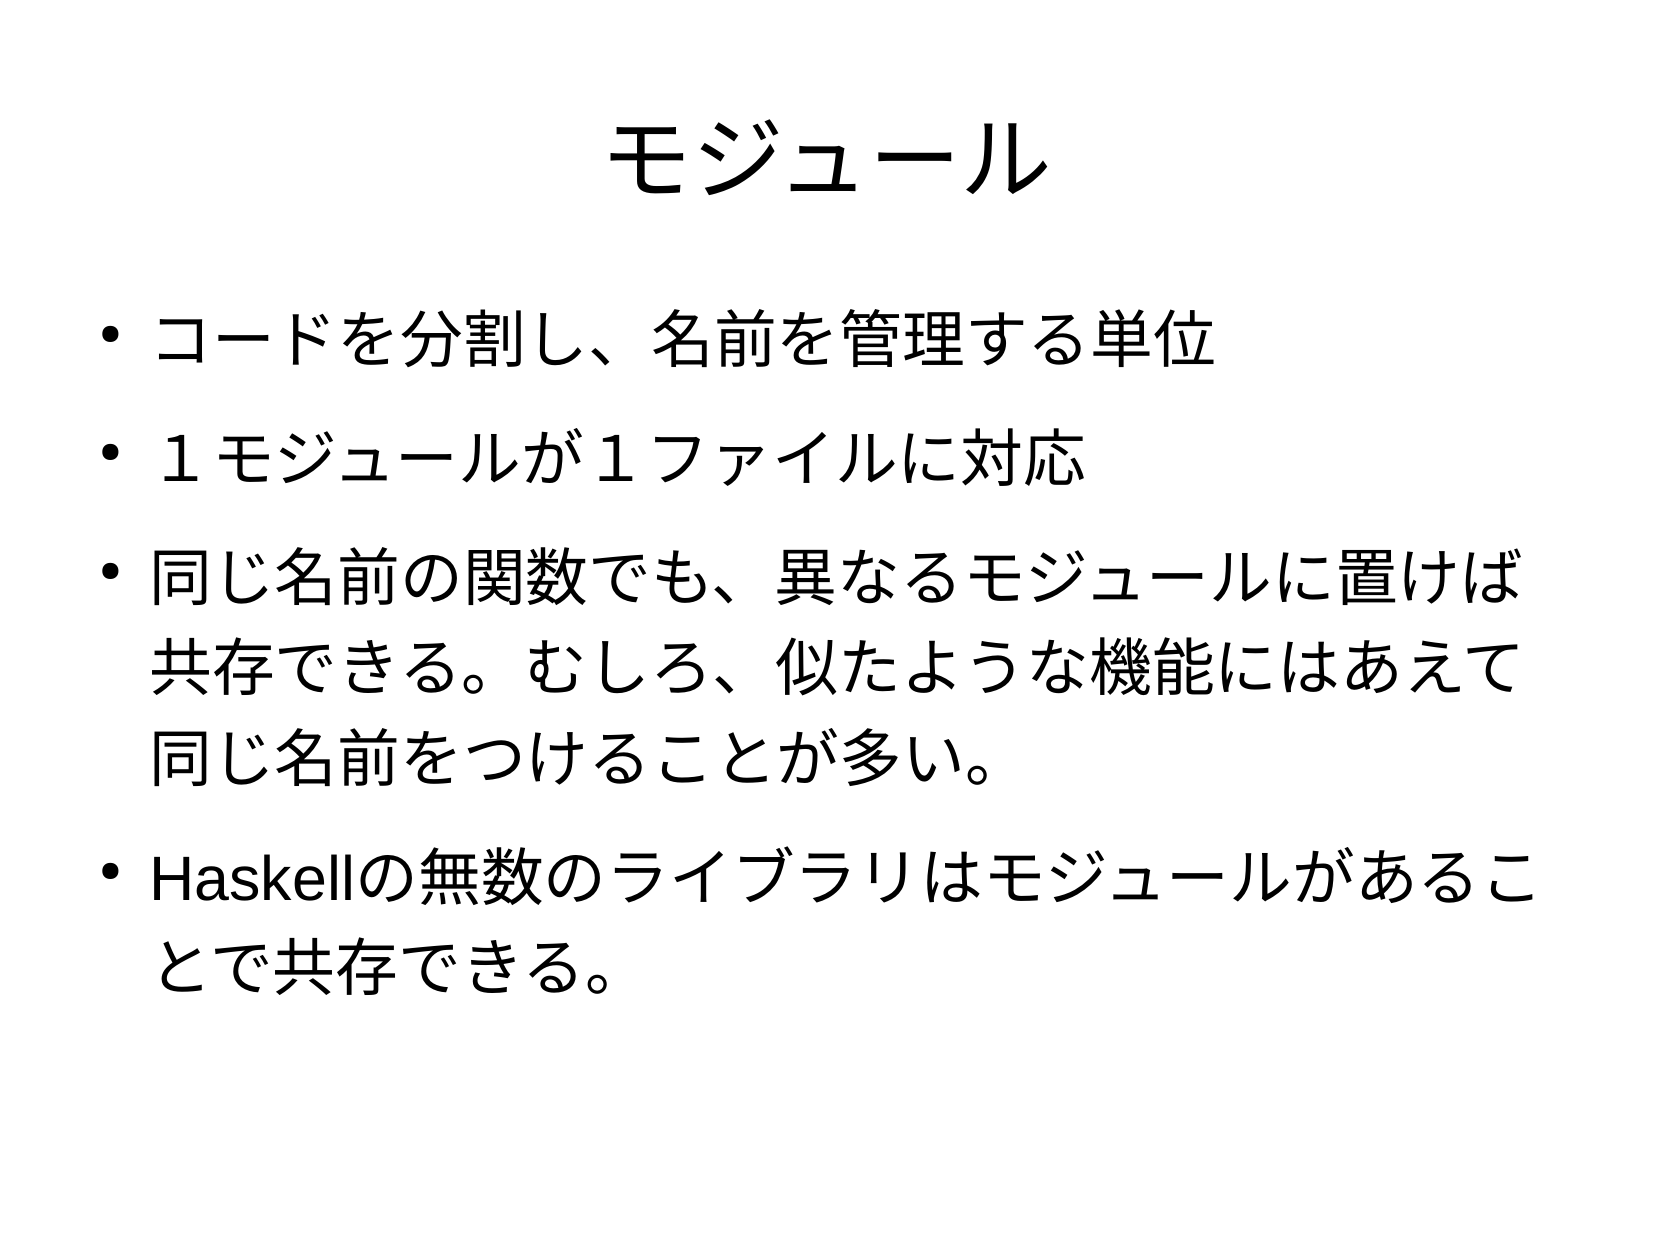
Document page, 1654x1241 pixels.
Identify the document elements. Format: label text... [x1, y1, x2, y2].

list コードを分割し、名前を管理する単位 １モジュールが１ファイルに対応 同じ名前の関数でも、異なるモジュールに置けば共存できる。むしろ、似たような機能にはあえて同じ名前をつけることが多い。 Haskellの無数のライブラリはモジュールがあることで共存できる。 [82, 290, 1571, 1010]
title モジュール [82, 49, 1571, 257]
